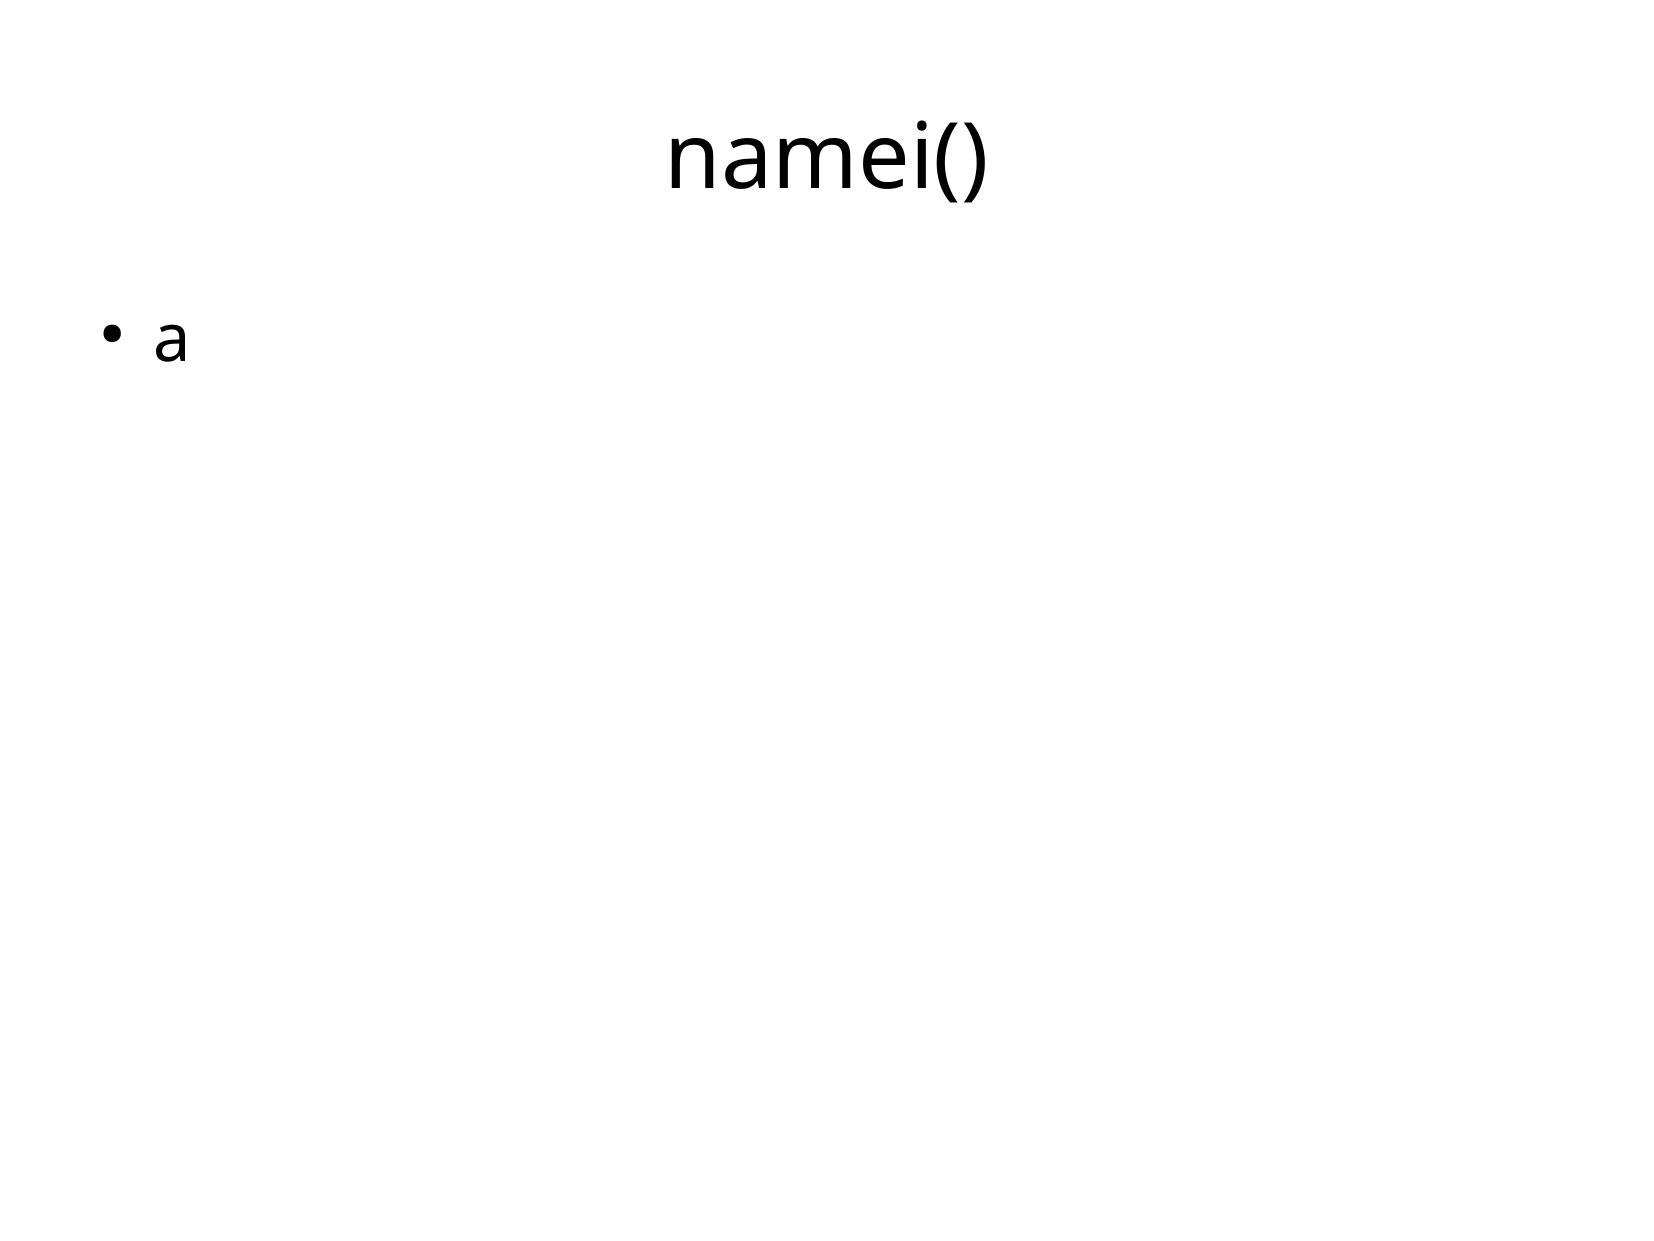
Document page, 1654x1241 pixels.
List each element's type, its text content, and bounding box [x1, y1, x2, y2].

title namei() [82, 49, 1571, 257]
list a [82, 290, 1538, 1170]
